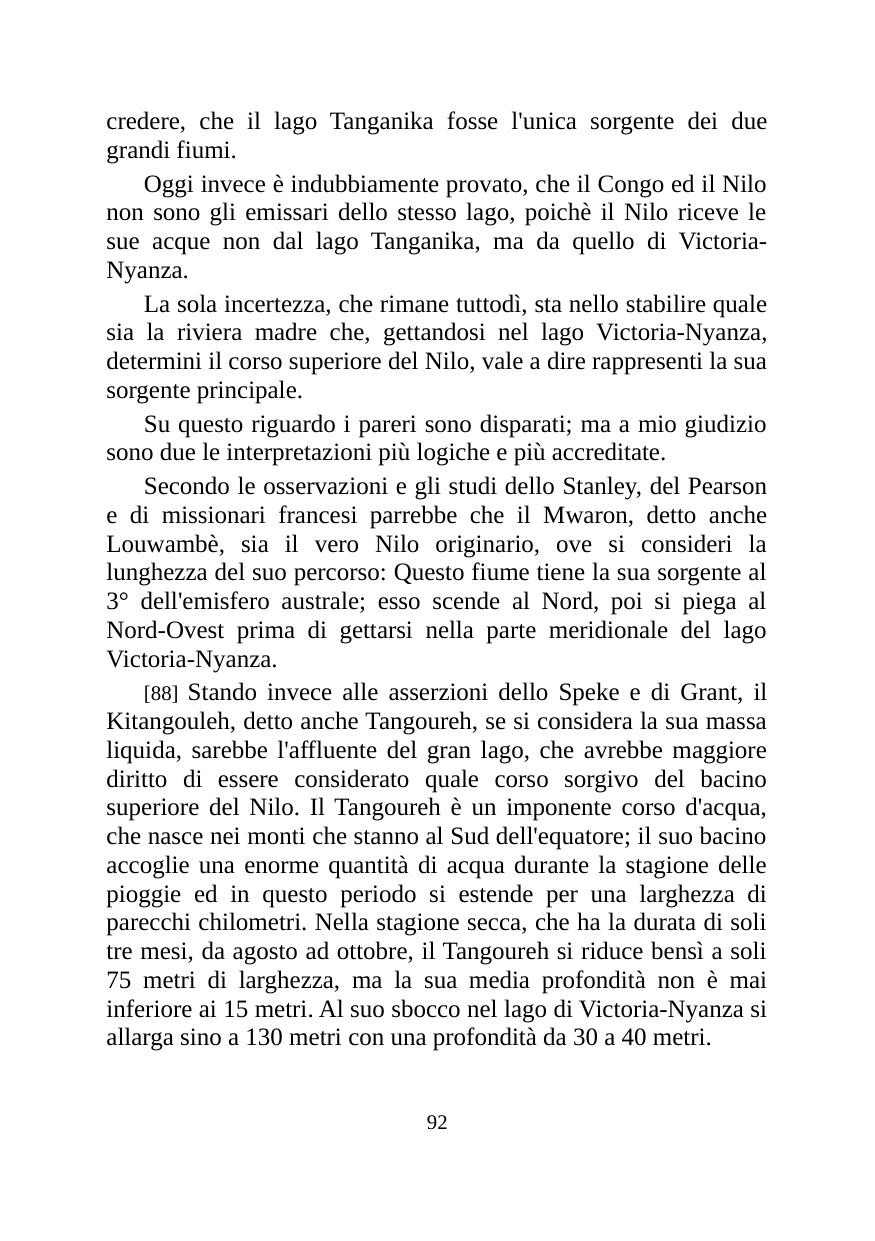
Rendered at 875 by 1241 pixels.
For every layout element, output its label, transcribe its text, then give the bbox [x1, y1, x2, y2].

text credere, che il lago Tanganika fosse l'unica sorgente dei due grandi fiumi. [106, 106, 768, 164]
text La sola incertezza, che rimane tuttodì, sta nello stabilire quale sia la riviera madre che, gettandosi nel lago Victoria-Nyanza, determini il corso superiore del Nilo, vale a dire rappresenti la sua sorgente principale. [106, 289, 768, 404]
text [88] Stando invece alle asserzioni dello Speke e di Grant, il Kitangouleh, detto anche Tangoureh, se si considera la sua massa liquida, sarebbe l'affluente del gran lago, che avrebbe maggiore diritto di essere considerato quale corso sorgivo del bacino superiore del Nilo. Il Tangoureh è un imponente corso d'acqua, che nasce nei monti che stanno al Sud dell'equatore; il suo bacino accoglie una enorme quantità di acqua durante la stagione delle pioggie ed in questo periodo si estende per una larghezza di parecchi chilometri. Nella stagione secca, che ha la durata di soli tre mesi, da agosto ad ottobre, il Tangoureh si riduce bensì a soli 75 metri di larghezza, ma la sua media profondità non è mai inferiore ai 15 metri. Al suo sbocco nel lago di Victoria-Nyanza si allarga sino a 130 metri con una profondità da 30 a 40 metri. [106, 677, 768, 1051]
text Secondo le osservazioni e gli studi dello Stanley, del Pearson e di missionari francesi parrebbe che il Mwaron, detto anche Louwambè, sia il vero Nilo originario, ove si consideri la lunghezza del suo percorso: Questo fiume tiene la sua sorgente al 3° dell'emisfero australe; esso scende al Nord, poi si piega al Nord-Ovest prima di gettarsi nella parte meridionale del lago Victoria-Nyanza. [106, 471, 768, 672]
text Su questo riguardo i pareri sono disparati; ma a mio giudizio sono due le interpretazioni più logiche e più accreditate. [106, 409, 768, 466]
text Oggi invece è indubbiamente provato, che il Congo ed il Nilo non sono gli emissari dello stesso lago, poichè il Nilo riceve le sue acque non dal lago Tanganika, ma da quello di Victoria-Nyanza. [106, 169, 768, 284]
